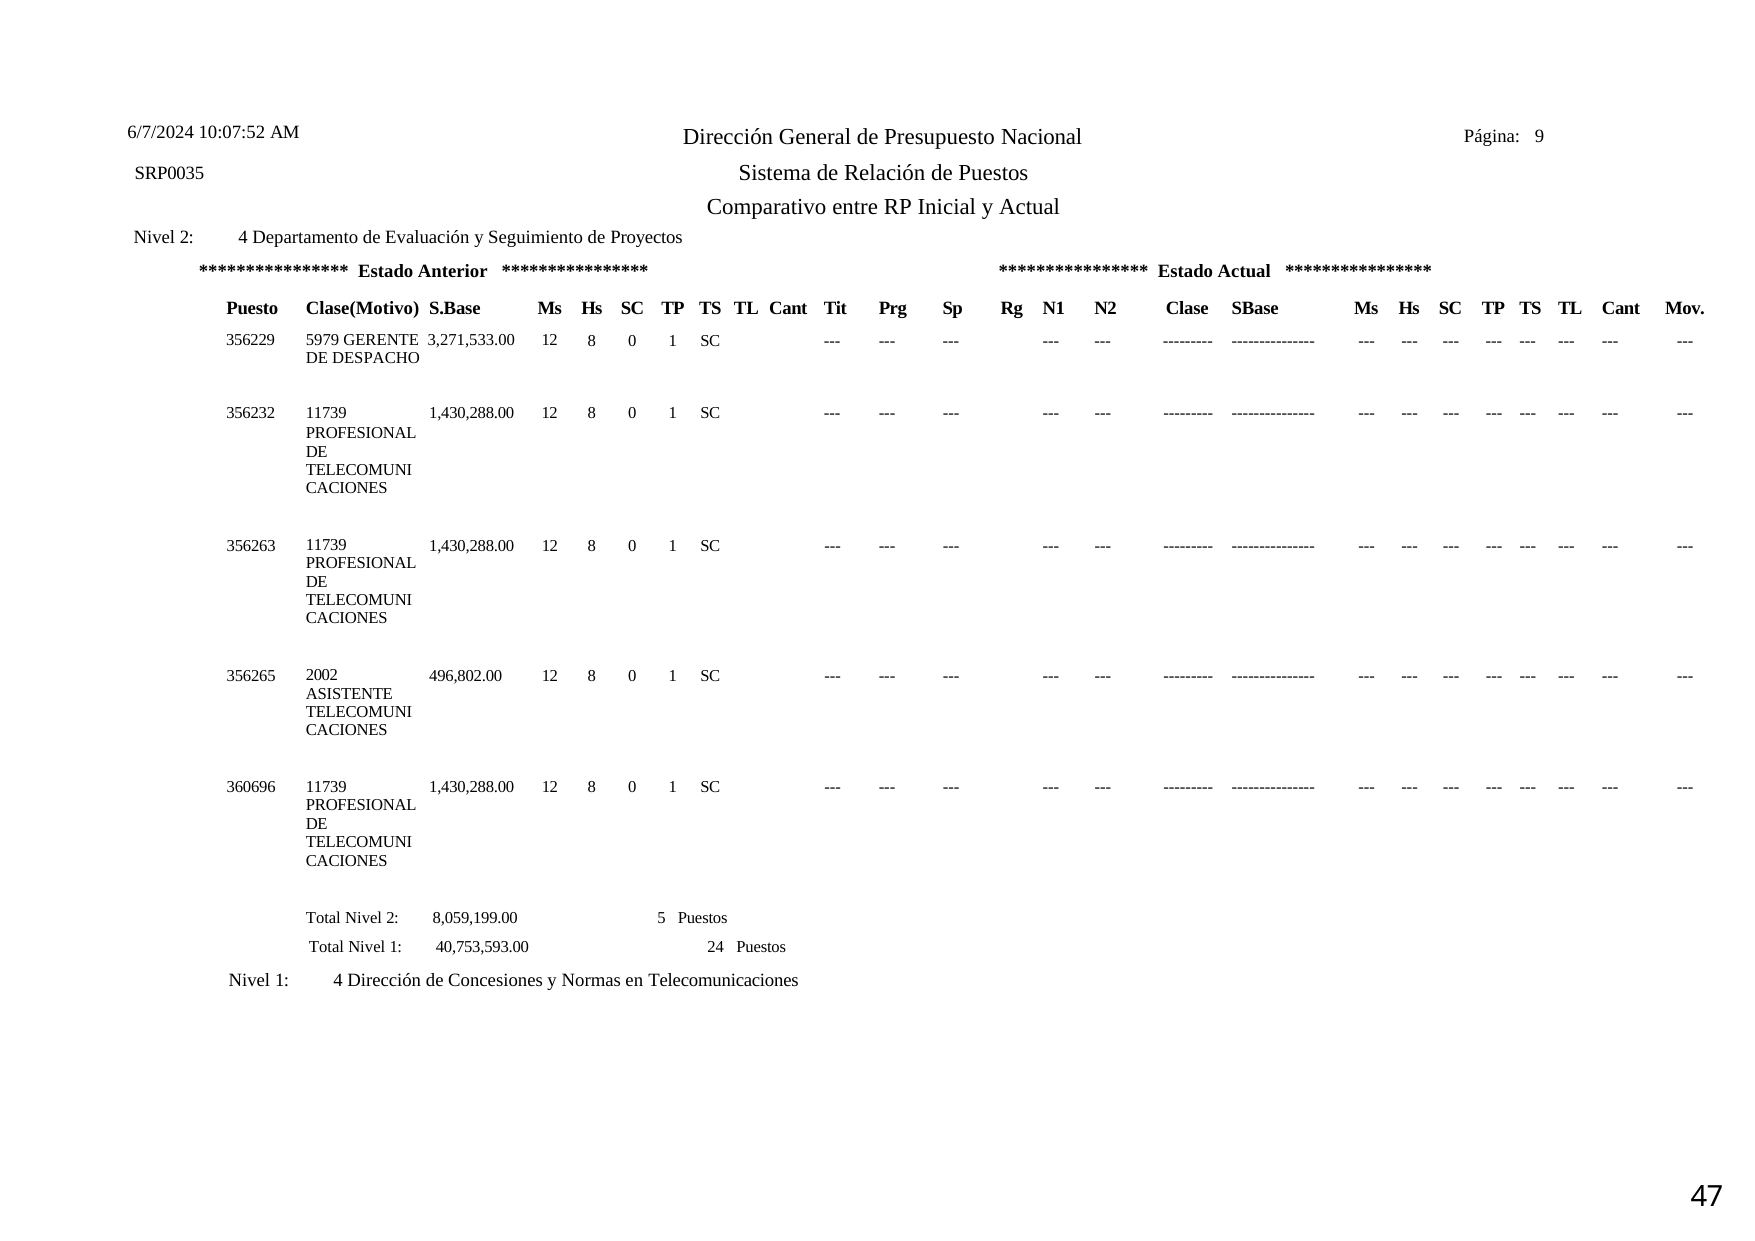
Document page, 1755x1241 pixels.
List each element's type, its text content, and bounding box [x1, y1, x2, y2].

table_cell --- [925, 517, 981, 647]
table_header Hs 8 [572, 298, 612, 378]
table_cell --------------- [1222, 759, 1334, 870]
table_cell --------- [1139, 378, 1222, 424]
table_cell [527, 424, 572, 517]
table_cell --- [1334, 759, 1388, 870]
table_cell --- [1388, 378, 1429, 424]
table_cell [572, 424, 612, 517]
table_cell --- [1334, 517, 1388, 647]
table_cell 8 [572, 378, 612, 424]
table_cell --- [925, 378, 981, 424]
table_cell --- [1472, 378, 1513, 424]
table_cell [728, 424, 863, 517]
table_cell [653, 424, 692, 517]
table_cell --- [1550, 517, 1593, 647]
table_cell --- [1593, 517, 1653, 647]
table_header Clase --------- [1139, 298, 1222, 378]
table_cell 8 [572, 647, 612, 759]
list Departamento de Evaluación y Seguimiento de Proyectos [238, 226, 1621, 247]
table_cell [1472, 424, 1513, 517]
table_cell [692, 424, 727, 517]
table_cell [1334, 424, 1388, 517]
table_cell [1222, 424, 1334, 517]
table_cell --- [981, 517, 1079, 647]
table_header Total Nivel 2: [300, 909, 417, 934]
table_cell 356232 11739 1,430,288.00 12 [221, 378, 572, 424]
table_cell --- [863, 517, 924, 647]
table_cell 356265 [221, 647, 291, 759]
table_cell --------- [1139, 759, 1222, 870]
table_cell --- [1032, 378, 1079, 424]
table_cell 1,430,288.00 [424, 759, 527, 870]
text **************** Estado Anterior **************** **************** Estado Actual **************** [198, 260, 1621, 281]
table_cell [1388, 424, 1429, 517]
table_cell [981, 378, 1032, 424]
table_cell 0 [612, 378, 653, 424]
table_header Rg [981, 298, 1032, 378]
table_header N2 --- [1079, 298, 1139, 378]
table_cell --- [1079, 647, 1139, 759]
table_header TS SC [692, 298, 727, 378]
table_cell [1654, 424, 1712, 517]
table_cell [1550, 424, 1593, 517]
table_cell Total Nivel 1: [300, 934, 417, 958]
table_cell --- [863, 378, 924, 424]
table_cell --- [1654, 517, 1712, 647]
table_cell [1429, 424, 1472, 517]
table_cell 1 [653, 378, 692, 424]
table_cell --- [1513, 647, 1550, 759]
table_cell [925, 424, 981, 517]
table_cell 40,753,593.00 [418, 934, 594, 958]
table_cell 11739 PROFESIONAL DE TELECOMUNI CACIONES [291, 517, 424, 647]
table_cell 8 [572, 517, 612, 647]
table_header TP --- [1472, 298, 1513, 378]
table_cell --- [1079, 517, 1139, 647]
table_cell 356263 [221, 517, 291, 647]
table_cell [612, 424, 653, 517]
table_cell 1 [653, 647, 692, 759]
table_cell --- [925, 759, 981, 870]
table_cell [1139, 424, 1222, 517]
table_cell --- [981, 647, 1079, 759]
table_cell --------------- [1222, 517, 1334, 647]
table_cell --- [863, 647, 924, 759]
table_cell --- [863, 759, 924, 870]
table_cell 0 [612, 647, 653, 759]
table_cell 12 [527, 517, 572, 647]
table_cell --------------- [1222, 378, 1334, 424]
table_cell --- [1472, 647, 1513, 759]
table_cell --- [728, 759, 863, 870]
table_cell --------------- [1222, 647, 1334, 759]
table_cell --- [1550, 759, 1593, 870]
table_cell --- [1429, 378, 1472, 424]
table_header SC 0 [612, 298, 653, 378]
table_cell --- [1079, 759, 1139, 870]
table_cell [981, 424, 1079, 517]
table_cell [728, 378, 816, 424]
table_cell --- [1550, 378, 1593, 424]
table_cell 0 [612, 759, 653, 870]
table_cell 12 [527, 647, 572, 759]
table_cell --- [1079, 378, 1139, 424]
table_cell --- [1654, 759, 1712, 870]
table_cell --- [1593, 759, 1653, 870]
table_cell --- [1550, 647, 1593, 759]
table_cell SC [692, 759, 727, 870]
table_header TL Cant [728, 298, 816, 378]
table_cell --- [1654, 378, 1712, 424]
table_cell PROFESIONAL DE TELECOMUNI CACIONES [291, 424, 424, 517]
table_cell --- [1513, 759, 1550, 870]
text Nivel 2: [133, 226, 194, 247]
table_cell --- [1429, 759, 1472, 870]
table_cell --- [1472, 759, 1513, 870]
table_cell 360696 [221, 759, 291, 870]
table_header Cant --- [1593, 298, 1653, 378]
table_cell --- [1593, 378, 1653, 424]
table_cell [1593, 424, 1653, 517]
table_header Prg --- [863, 298, 924, 378]
table_cell --- [1334, 378, 1388, 424]
table_cell --- [816, 378, 863, 424]
table_cell --- [925, 647, 981, 759]
table_cell SC [692, 517, 727, 647]
table_cell [424, 424, 527, 517]
table_cell --- [1654, 647, 1712, 759]
table_cell --- [1513, 517, 1550, 647]
table_header Hs --- [1388, 298, 1429, 378]
table_header TL --- [1550, 298, 1593, 378]
table_cell 2002 ASISTENTE TELECOMUNI CACIONES [291, 647, 424, 759]
table_cell 8 [572, 759, 612, 870]
table_cell --- [981, 759, 1079, 870]
table_cell --- [1429, 517, 1472, 647]
table_header Ms --- [1334, 298, 1388, 378]
table_cell 11739 PROFESIONAL DE TELECOMUNI CACIONES [291, 759, 424, 870]
table_header 5 Puestos [594, 909, 793, 934]
table_header TP 1 [653, 298, 692, 378]
table_header Tit --- [816, 298, 863, 378]
table_header Puesto Clase(Motivo) S.Base Ms 356229 5979 GERENTE 3,271,533.00 12 DE DESPACHO [221, 298, 572, 378]
table_cell --- [1334, 647, 1388, 759]
table_header SC --- [1429, 298, 1472, 378]
table_header Sp --- [925, 298, 981, 378]
table_cell --- [1513, 378, 1550, 424]
table_cell 1 [653, 517, 692, 647]
table_cell 12 [527, 759, 572, 870]
table_cell 1 [653, 759, 692, 870]
table_cell --- [1388, 647, 1429, 759]
table_cell 496,802.00 [424, 647, 527, 759]
table_cell --- [1429, 647, 1472, 759]
text Nivel 1: 4 Dirección de Concesiones y Normas en Telecomunicaciones [228, 969, 1621, 990]
table_cell 1,430,288.00 [424, 517, 527, 647]
table_cell --- [728, 517, 863, 647]
table_cell [1513, 424, 1550, 517]
table_header Mov. --- [1654, 298, 1712, 378]
table_header N1 --- [1032, 298, 1079, 378]
table_header SBase --------------- [1222, 298, 1334, 378]
table_cell 0 [612, 517, 653, 647]
table_cell --- [1388, 517, 1429, 647]
table_cell --------- [1139, 517, 1222, 647]
table_header TS --- [1513, 298, 1550, 378]
table_cell 24 Puestos [594, 934, 793, 958]
table_cell SC [692, 647, 727, 759]
table_cell --- [1472, 517, 1513, 647]
table_header 8,059,199.00 [418, 909, 594, 934]
table_cell --------- [1139, 647, 1222, 759]
table_cell [1079, 424, 1139, 517]
table_cell [863, 424, 924, 517]
table_cell SC [692, 378, 727, 424]
table_cell --- [1593, 647, 1653, 759]
table_cell --- [1388, 759, 1429, 870]
table_cell --- [728, 647, 863, 759]
table_cell [221, 424, 291, 517]
